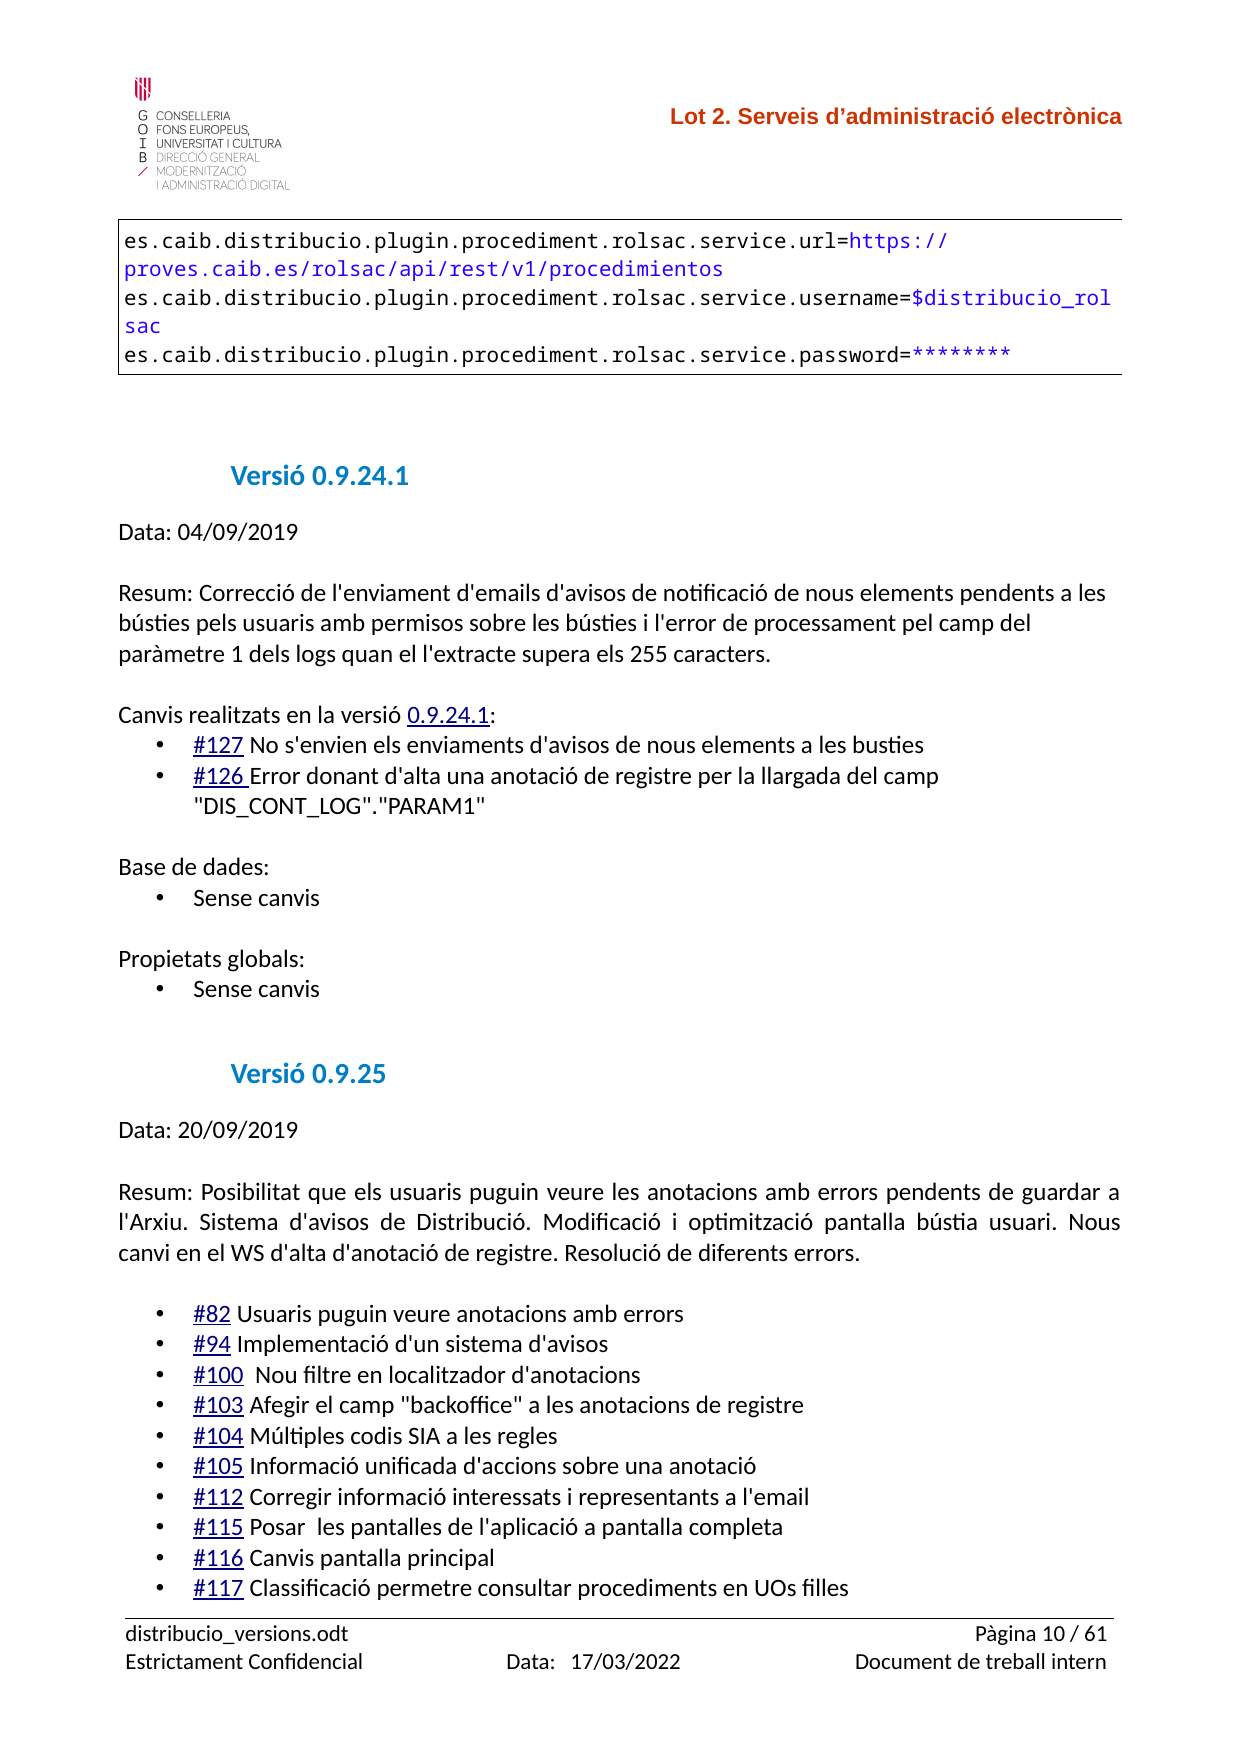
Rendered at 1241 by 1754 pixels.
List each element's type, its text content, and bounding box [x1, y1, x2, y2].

text Canvis realitzats en la versió 0.9.24.1: [118, 699, 1122, 729]
text Resum: Correcció de l'enviament d'emails d'avisos de notificació de nous elements pendents a les bústies pels usuaris amb permisos sobre les bústies i l'error de processament pel camp del paràmetre 1 dels logs quan el l'extracte supera els 255 caracters. [118, 577, 1122, 668]
text Data: 04/09/2019 [118, 516, 1122, 546]
list #104 Múltiples codis SIA a les regles [156, 1420, 1122, 1450]
list #117 Classificació permetre consultar procediments en UOs filles [156, 1572, 1122, 1603]
text Base de dades: [118, 852, 1122, 882]
list #105 Informació unificada d'accions sobre una anotació [156, 1450, 1122, 1481]
list #115 Posar les pantalles de l'aplicació a pantalla completa [156, 1511, 1122, 1542]
list #103 Afegir el camp "backoffice" a les anotacions de registre [156, 1389, 1122, 1420]
text Propietats globals: [118, 943, 1122, 974]
list #116 Canvis pantalla principal [156, 1542, 1122, 1572]
text Data: 20/09/2019 [118, 1114, 1122, 1145]
subtitle Versió 0.9.25 [153, 1055, 1122, 1091]
list #94 Implementació d'un sistema d'avisos [156, 1328, 1122, 1359]
table_header es.caib.distribucio.plugin.procediment.rolsac.service.url=https://proves.caib.es/rolsac/api/rest/v1/procedimientos es.caib.distribucio.plugin.procediment.rolsac.service.username=$distribucio_rolsac es.caib.distribucio.plugin.procediment.rolsac.service.password=******** [119, 220, 1122, 374]
list Sense canvis [156, 974, 1122, 1004]
list #112 Corregir informació interessats i representants a l'email [156, 1481, 1122, 1511]
list Sense canvis [156, 882, 1122, 913]
list #127 No s'envien els enviaments d'avisos de nous elements a les busties [156, 729, 1122, 760]
text Resum: Posibilitat que els usuaris puguin veure les anotacions amb errors pendents de guardar a l'Arxiu. Sistema d'avisos de Distribució. Modificació i optimització pantalla bústia usuari. Nous canvi en el WS d'alta d'anotació de registre. Resolució de diferents errors. [118, 1176, 1122, 1267]
picture [126, 70, 299, 197]
list #82 Usuaris puguin veure anotacions amb errors [156, 1298, 1122, 1328]
list #126 Error donant d'alta una anotació de registre per la llargada del camp "DIS_CONT_LOG"."PARAM1" [156, 760, 1122, 821]
subtitle Versió 0.9.24.1 [153, 457, 1122, 492]
list #100 Nou filtre en localitzador d'anotacions [156, 1359, 1122, 1389]
